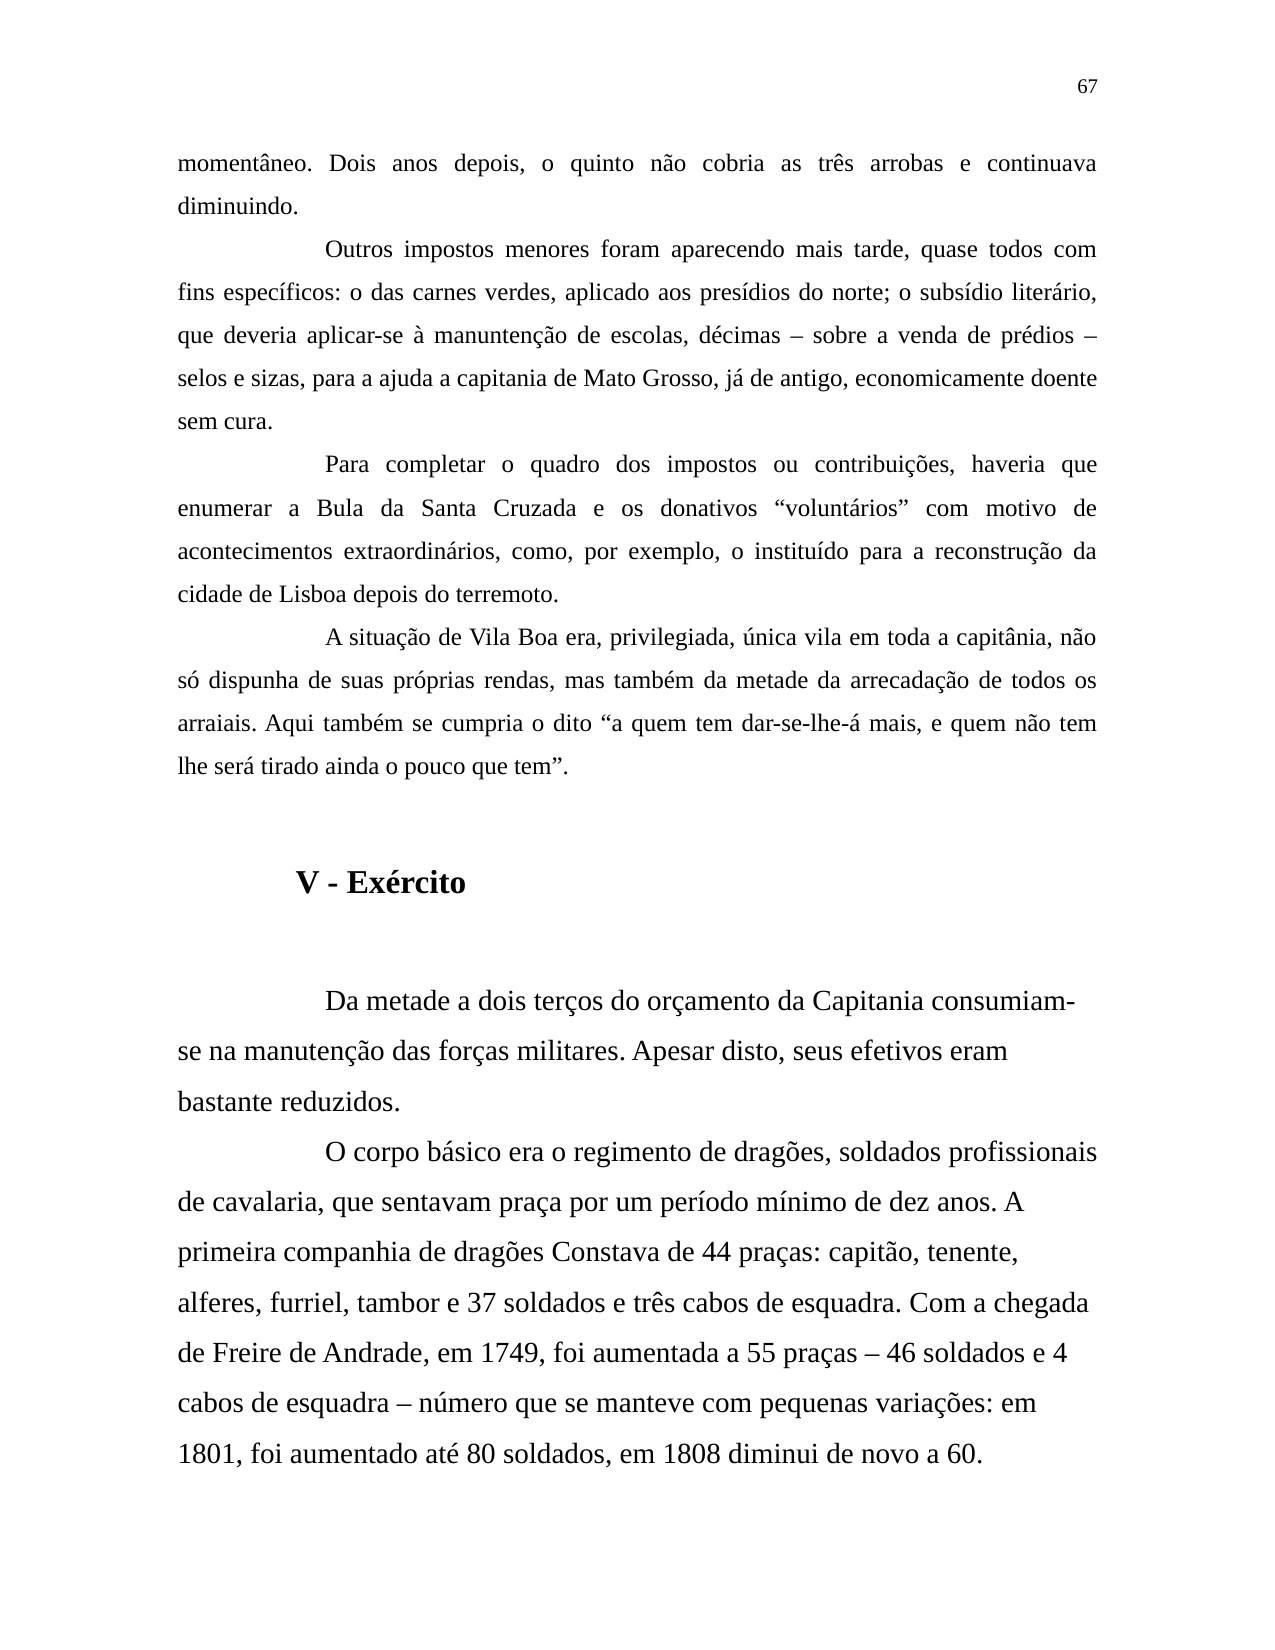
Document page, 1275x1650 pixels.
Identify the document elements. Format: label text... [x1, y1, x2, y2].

text Outros impostos menores foram aparecendo mais tarde, quase todos com fins específicos: o das carnes verdes, aplicado aos presídios do norte; o subsídio literário, que deveria aplicar-se à manuntenção de escolas, décimas – sobre a venda de prédios – selos e sizas, para a ajuda a capitania de Mato Grosso, já de antigo, economicamente doente sem cura. [177, 234, 1098, 435]
text momentâneo. Dois anos depois, o quinto não cobria as três arrobas e continuava diminuindo. [177, 148, 1098, 219]
subtitle V - Exército [177, 863, 1098, 901]
text A situação de Vila Boa era, privilegiada, única vila em toda a capitânia, não só dispunha de suas próprias rendas, mas também da metade da arrecadação de todos os arraiais. Aqui também se cumpria o dito “a quem tem dar-se-lhe-á mais, e quem não tem lhe será tirado ainda o pouco que tem”. [177, 622, 1098, 780]
text Para completar o quadro dos impostos ou contribuições, haveria que enumerar a Bula da Santa Cruzada e os donativos “voluntários” com motivo de acontecimentos extraordinários, como, por exemplo, o instituído para a reconstrução da cidade de Lisboa depois do terremoto. [177, 449, 1098, 608]
text Da metade a dois terços do orçamento da Capitania consumiam-se na manutenção das forças militares. Apesar disto, seus efetivos eram bastante reduzidos. [177, 983, 1098, 1117]
text O corpo básico era o regimento de dragões, soldados profissionais de cavalaria, que sentavam praça por um período mínimo de dez anos. A primeira companhia de dragões Constava de 44 praças: capitão, tenente, alferes, furriel, tambor e 37 soldados e três cabos de esquadra. Com a chegada de Freire de Andrade, em 1749, foi aumentada a 55 praças – 46 soldados e 4 cabos de esquadra – número que se manteve com pequenas variações: em 1801, foi aumentado até 80 soldados, em 1808 diminui de novo a 60. [177, 1134, 1098, 1469]
